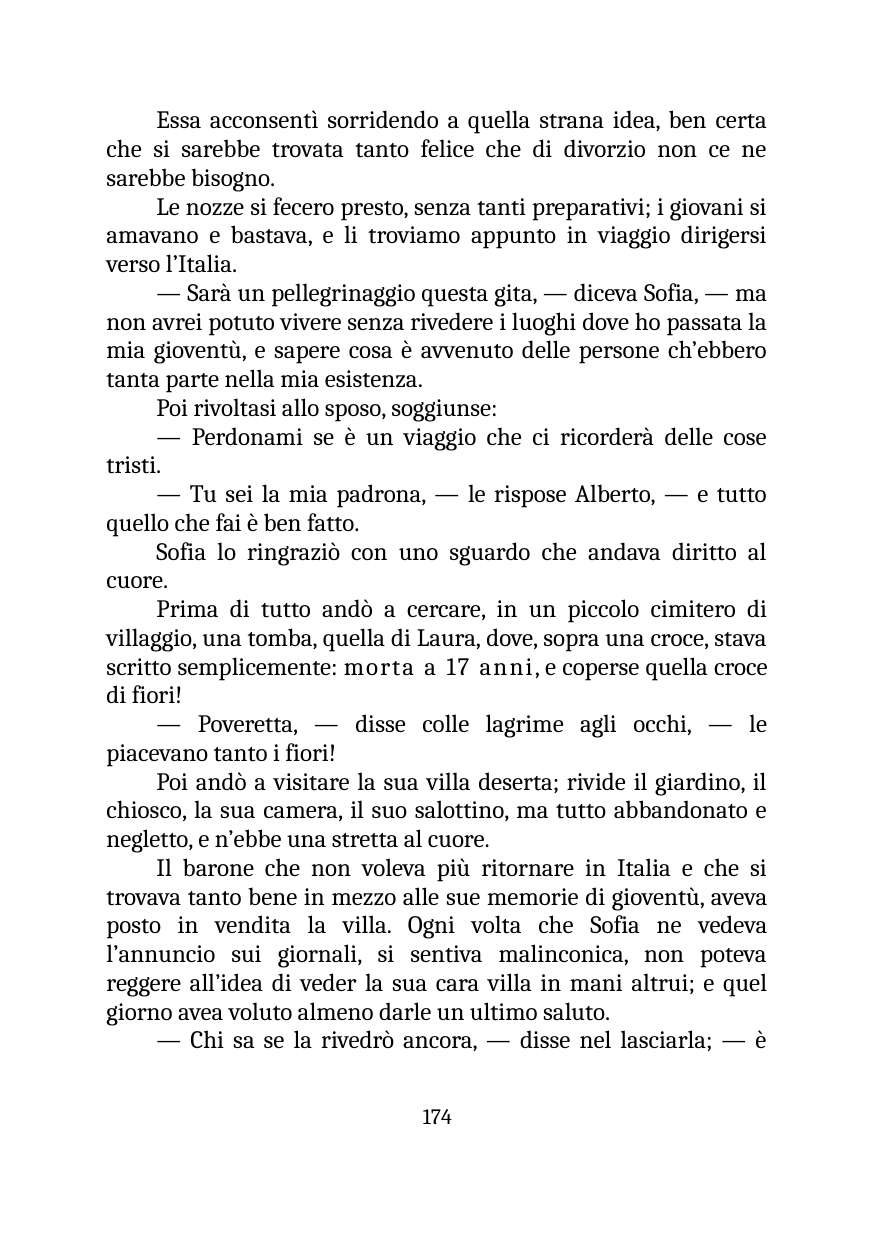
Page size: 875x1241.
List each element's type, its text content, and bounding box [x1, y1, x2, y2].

text — Poveretta, — disse colle lagrime agli occhi, — le piacevano tanto i fiori! [106, 710, 768, 767]
text Sofia lo ringraziò con uno sguardo che andava diritto al cuore. [106, 537, 768, 595]
text — Sarà un pellegrinaggio questa gita, — diceva Sofia, — ma non avrei potuto vivere senza rivedere i luoghi dove ho passata la mia gioventù, e sapere cosa è avvenuto delle persone ch’ebbero tanta parte nella mia esistenza. [106, 279, 768, 394]
text — Tu sei la mia padrona, — le rispose Alberto, — e tutto quello che fai è ben fatto. [106, 480, 768, 537]
text Il barone che non voleva più ritornare in Italia e che si trovava tanto bene in mezzo alle sue memorie di gioventù, aveva posto in vendita la villa. Ogni volta che Sofia ne vedeva l’annuncio sui giornali, si sentiva malinconica, non poteva reggere all’idea di veder la sua cara villa in mani altrui; e quel giorno avea voluto almeno darle un ultimo saluto. [106, 854, 768, 1026]
text — Perdonami se è un viaggio che ci ricorderà delle cose tristi. [106, 422, 768, 480]
text — Chi sa se la rivedrò ancora, — disse nel lasciarla; — è [106, 1026, 768, 1055]
text Prima di tutto andò a cercare, in un piccolo cimitero di villaggio, una tomba, quella di Laura, dove, sopra una croce, stava scritto semplicemente: morta a 17 anni, e coperse quella croce di fiori! [106, 595, 768, 710]
text Poi rivoltasi allo sposo, soggiunse: [106, 394, 768, 422]
text Poi andò a visitare la sua villa deserta; rivide il giardino, il chiosco, la sua camera, il suo salottino, ma tutto abbandonato e negletto, e n’ebbe una stretta al cuore. [106, 767, 768, 854]
text Essa acconsentì sorridendo a quella strana idea, ben certa che si sarebbe trovata tanto felice che di divorzio non ce ne sarebbe bisogno. [106, 106, 768, 192]
text Le nozze si fecero presto, senza tanti preparativi; i giovani si amavano e bastava, e li troviamo appunto in viaggio dirigersi verso l’Italia. [106, 192, 768, 279]
